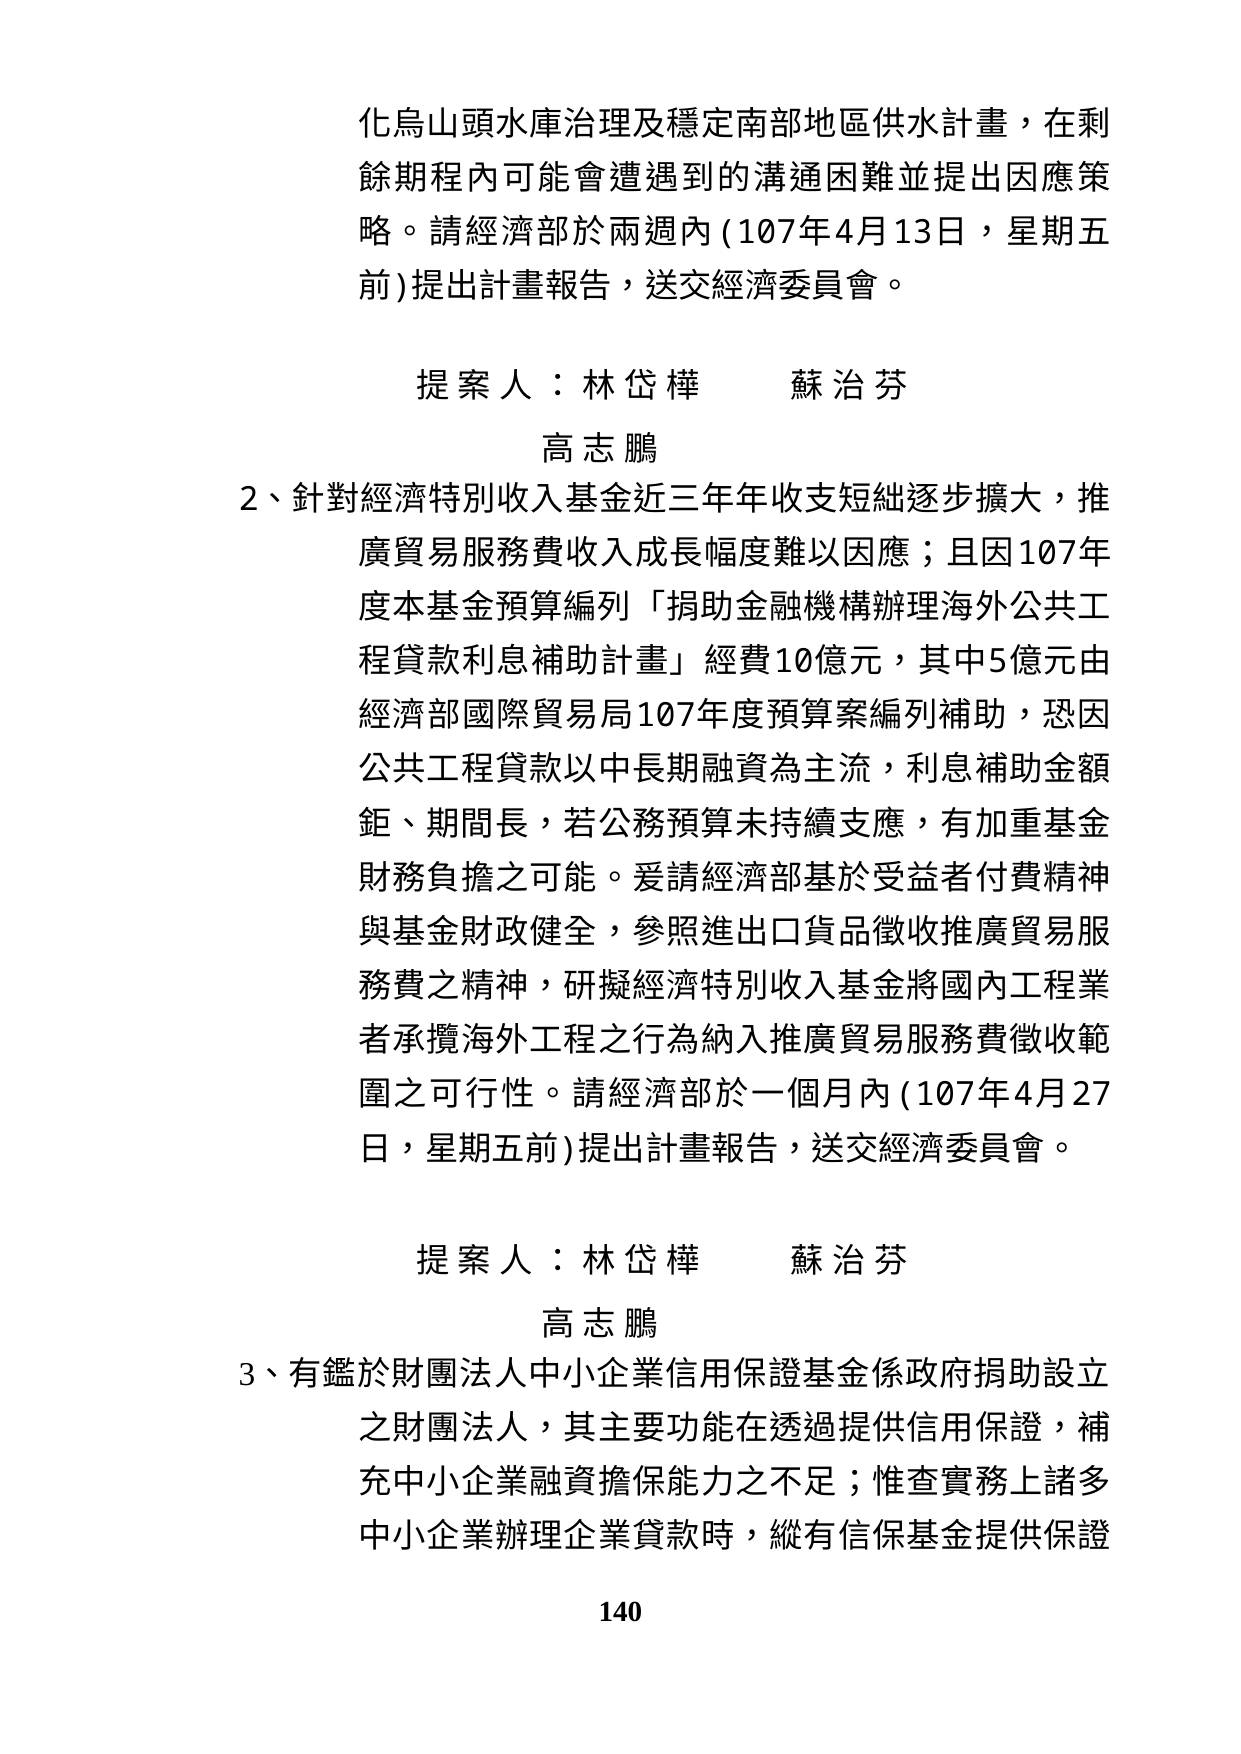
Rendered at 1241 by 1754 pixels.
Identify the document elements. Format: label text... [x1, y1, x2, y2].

list 有鑑於財團法人中小企業信用保證基金係政府捐助設立之財團法人，其主要功能在透過提供信用保證，補充中小企業融資擔保能力之不足；惟查實務上諸多中小企業辦理企業貸款時，縱有信保基金提供保證 [238, 1342, 1111, 1558]
list 化烏山頭水庫治理及穩定南部地區供水計畫，在剩餘期程內可能會遭遇到的溝通困難並提出因應策略。請經濟部於兩週內(107年4月13日，星期五前)提出計畫報告，送交經濟委員會。 [238, 92, 1111, 308]
text 提案人：林岱樺 蘇治芬 高志鵬 [385, 342, 1016, 467]
text 提案人：林岱樺 蘇治芬 高志鵬 [385, 1217, 1016, 1342]
list 針對經濟特別收入基金近三年年收支短絀逐步擴大，推廣貿易服務費收入成長幅度難以因應；且因107年度本基金預算編列「捐助金融機構辦理海外公共工程貸款利息補助計畫」經費10億元，其中5億元由經濟部國際貿易局107年度預算案編列補助，恐因公共工程貸款以中長期融資為主流，利息補助金額鉅、期間長，若公務預算未持續支應，有加重基金財務負擔之可能。爰請經濟部基於受益者付費精神與基金財政健全，參照進出口貨品徵收推廣貿易服務費之精神，研擬經濟特別收入基金將國內工程業者承攬海外工程之行為納入推廣貿易服務費徵收範圍之可行性。請經濟部於一個月內(107年4月27日，星期五前)提出計畫報告，送交經濟委員會。 [238, 467, 1111, 1171]
